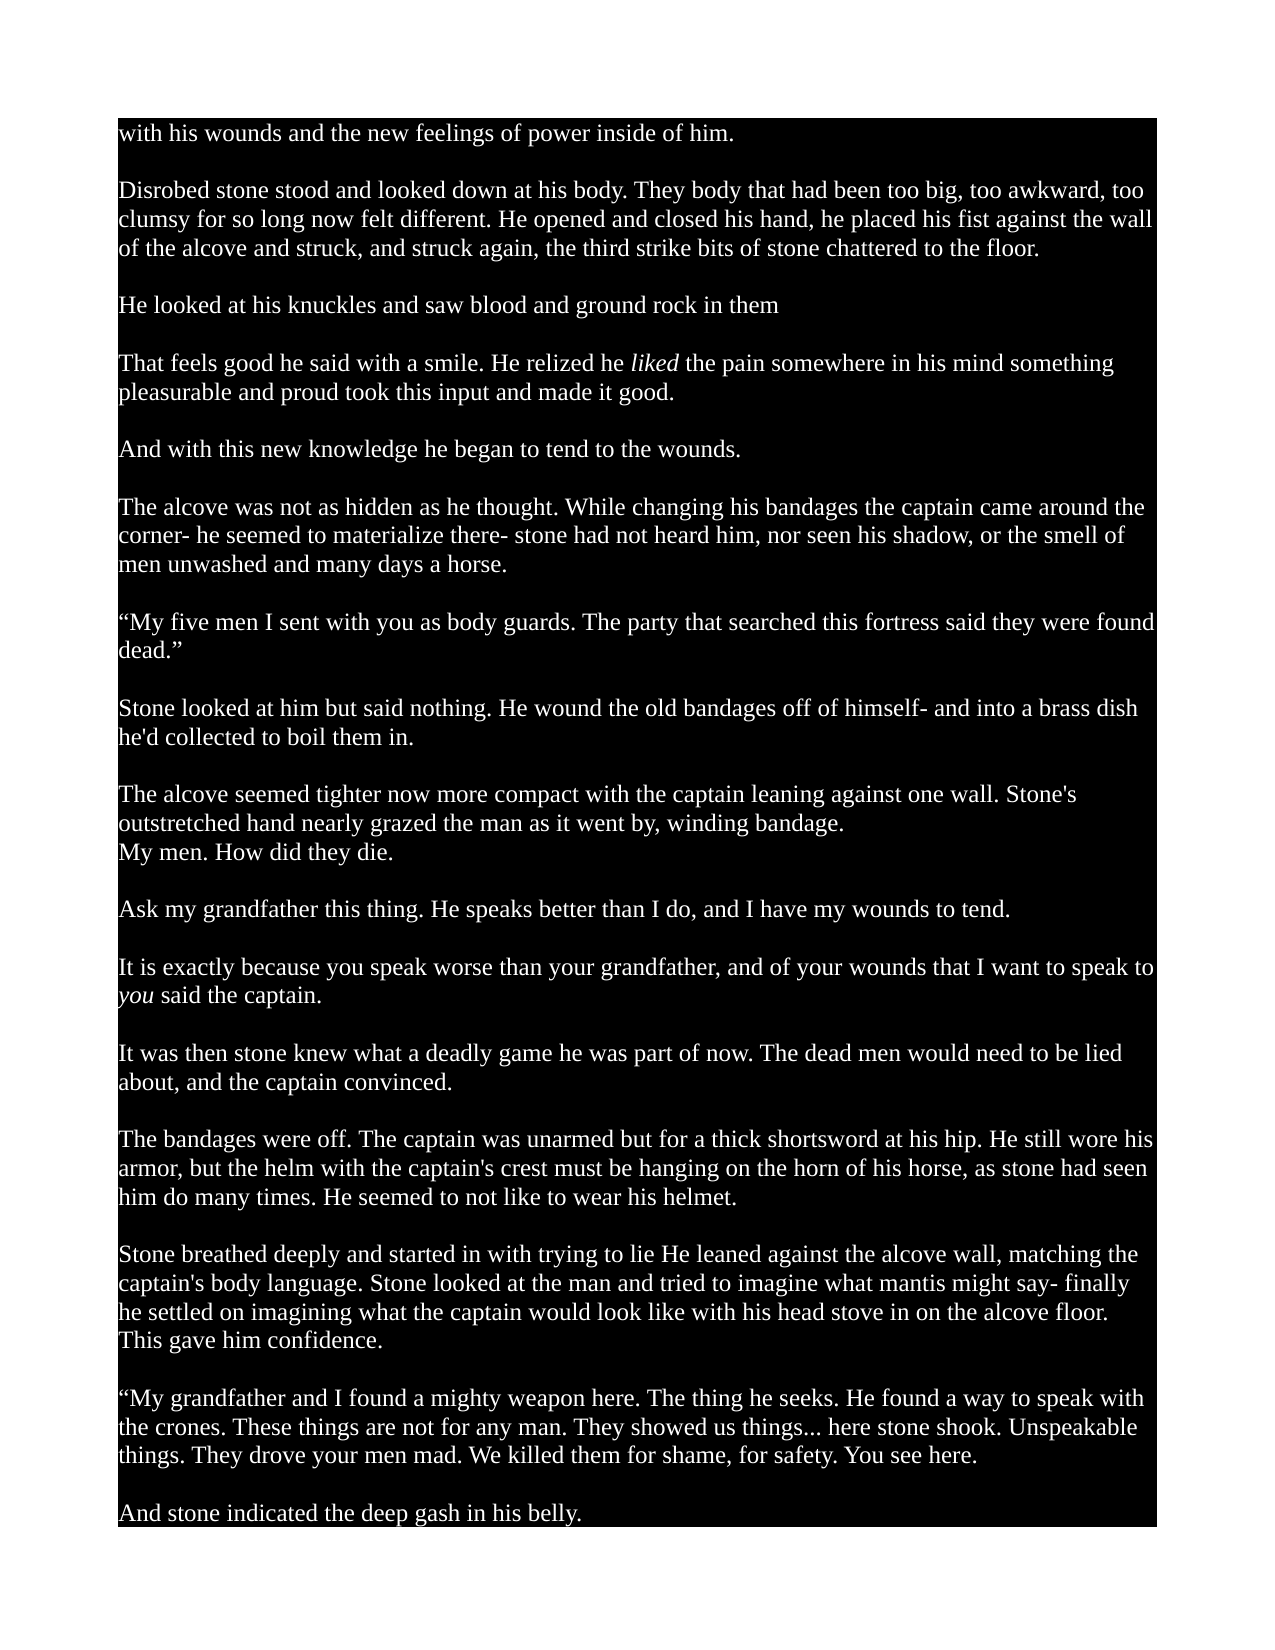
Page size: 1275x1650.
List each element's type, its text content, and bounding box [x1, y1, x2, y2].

text “My five men I sent with you as body guards. The party that searched this fortress said they were found dead.” [118, 607, 1157, 664]
text Stone breathed deeply and started in with trying to lie He leaned against the alcove wall, matching the captain's body language. Stone looked at the man and tried to imagine what mantis might say- finally he settled on imagining what the captain would look like with his head stove in on the alcove floor. This gave him confidence. [118, 1239, 1157, 1354]
text And with this new knowledge he began to tend to the wounds. The alcove was not as hidden as he thought. While changing his bandages the captain came around the corner- he seemed to materialize there- stone had not heard him, nor seen his shadow, or the smell of men unwashed and many days a horse. [118, 434, 1157, 578]
text Ask my grandfather this thing. He speaks better than I do, and I have my wounds to tend. It is exactly because you speak worse than your grandfather, and of your wounds that I want to speak to you said the captain. [118, 894, 1157, 1009]
text He looked at his knuckles and saw blood and ground rock in them That feels good he said with a smile. He relized he liked the pain somewhere in his mind something pleasurable and proud took this input and made it good. [118, 291, 1157, 406]
text The bandages were off. The captain was unarmed but for a thick shortsword at his hip. He still wore his armor, but the helm with the captain's crest must be hanging on the horn of his horse, as stone had seen him do many times. He seemed to not like to wear his helmet. [118, 1124, 1157, 1239]
text The alcove seemed tighter now more compact with the captain leaning against one wall. Stone's outstretched hand nearly grazed the man as it went by, winding bandage. My men. How did they die. [118, 779, 1157, 866]
text Stone looked at him but said nothing. He wound the old bandages off of himself- and into a brass dish he'd collected to boil them in. [118, 693, 1157, 751]
text It was then stone knew what a deadly game he was part of now. The dead men would need to be lied about, and the captain convinced. [118, 1009, 1157, 1096]
text And stone indicated the deep gash in his belly. [118, 1498, 1157, 1527]
text with his wounds and the new feelings of power inside of him. Disrobed stone stood and looked down at his body. They body that had been too big, too awkward, too clumsy for so long now felt different. He opened and closed his hand, he placed his fist against the wall of the alcove and struck, and struck again, the third strike bits of stone chattered to the floor. [118, 118, 1157, 262]
text “My grandfather and I found a mighty weapon here. The thing he seeks. He found a way to speak with the crones. These things are not for any man. They showed us things... here stone shook. Unspeakable things. They drove your men mad. We killed them for shame, for safety. You see here. [118, 1383, 1157, 1469]
